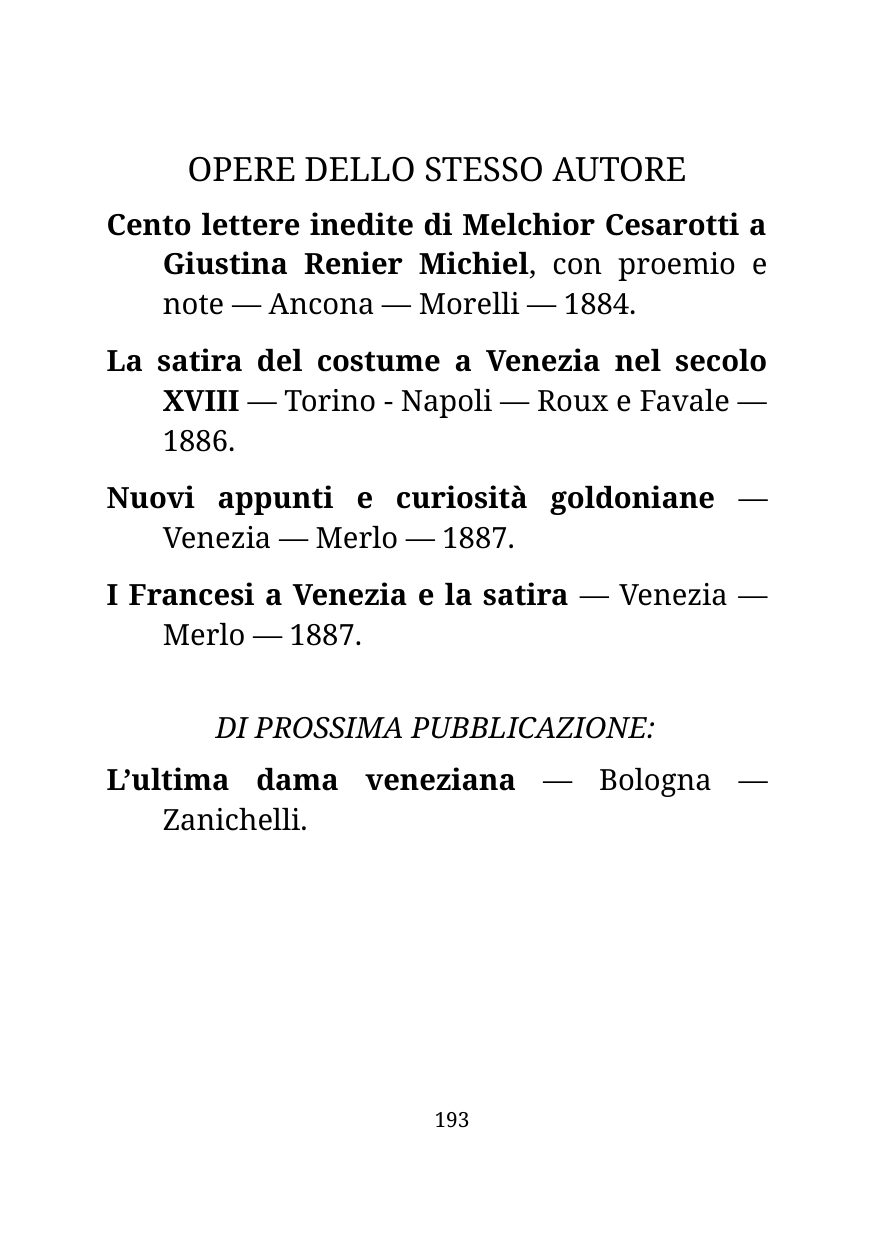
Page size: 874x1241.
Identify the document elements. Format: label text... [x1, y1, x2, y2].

text Nuovi appunti e curiosità goldoniane — Venezia — Merlo — 1887. [106, 477, 768, 557]
text I Francesi a Venezia e la satira — Venezia — Merlo — 1887. [106, 574, 768, 654]
subtitle DI PROSSIMA PUBBLICAZIONE: [106, 707, 768, 747]
subtitle OPERE DELLO STESSO AUTORE [106, 146, 768, 191]
text La satira del costume a Venezia nel secolo XVIII — Torino - Napoli — Roux e Favale — 1886. [106, 341, 768, 460]
text Cento lettere inedite di Melchior Cesarotti a Giustina Renier Michiel, con proemio e note — Ancona — Morelli — 1884. [106, 204, 768, 323]
text L’ultima dama veneziana — Bologna — Zanichelli. [106, 759, 768, 838]
